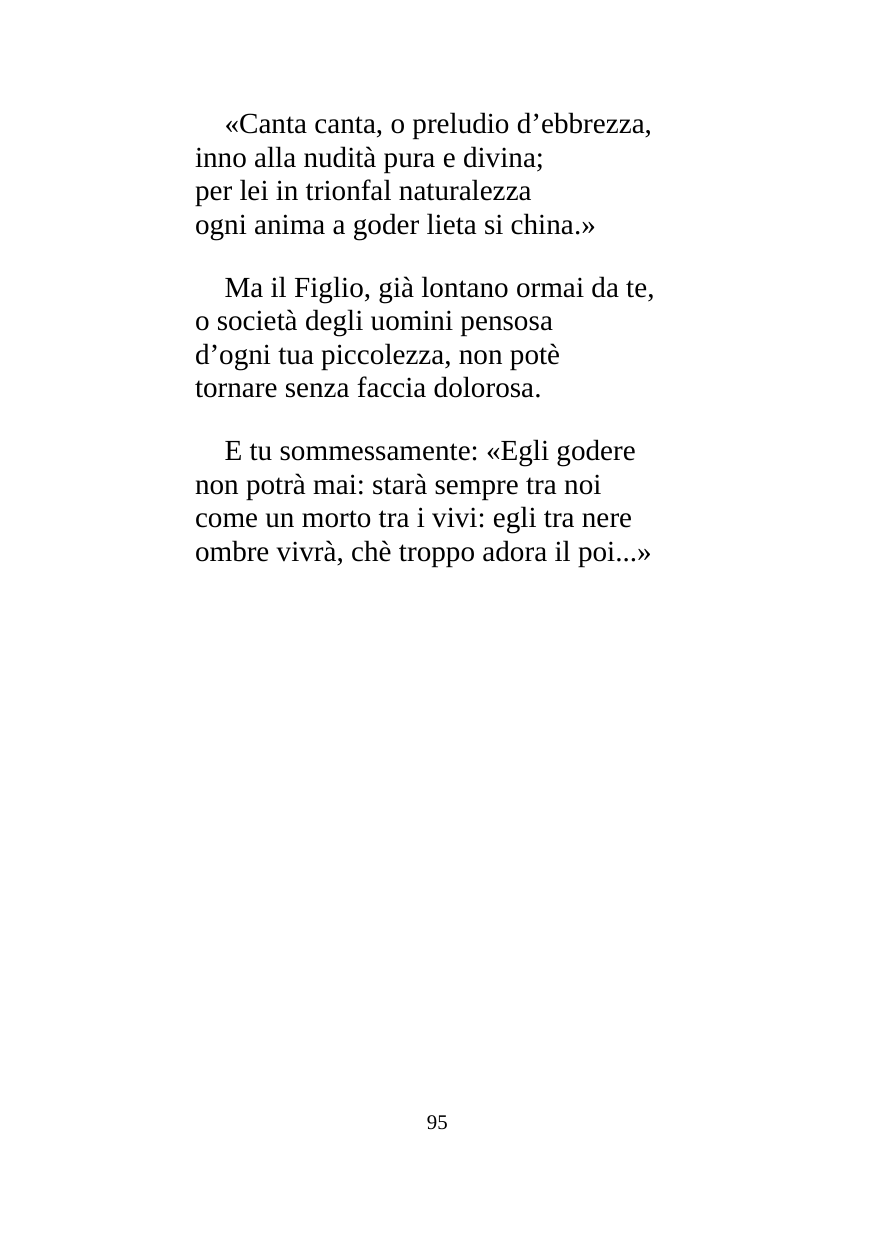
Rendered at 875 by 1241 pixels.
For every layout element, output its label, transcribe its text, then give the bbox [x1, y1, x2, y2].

text «Canta canta, o preludio d’ebbrezza, inno alla nudità pura e divina; per lei in trionfal naturalezza ogni anima a goder lieta si china.» [195, 106, 768, 240]
text Ma il Figlio, già lontano ormai da te, o società degli uomini pensosa d’ogni tua piccolezza, non potè tornare senza faccia dolorosa. [195, 270, 768, 404]
text E tu sommessamente: «Egli godere non potrà mai: starà sempre tra noi come un morto tra i vivi: egli tra nere ombre vivrà, chè troppo adora il poi...» [195, 433, 768, 568]
